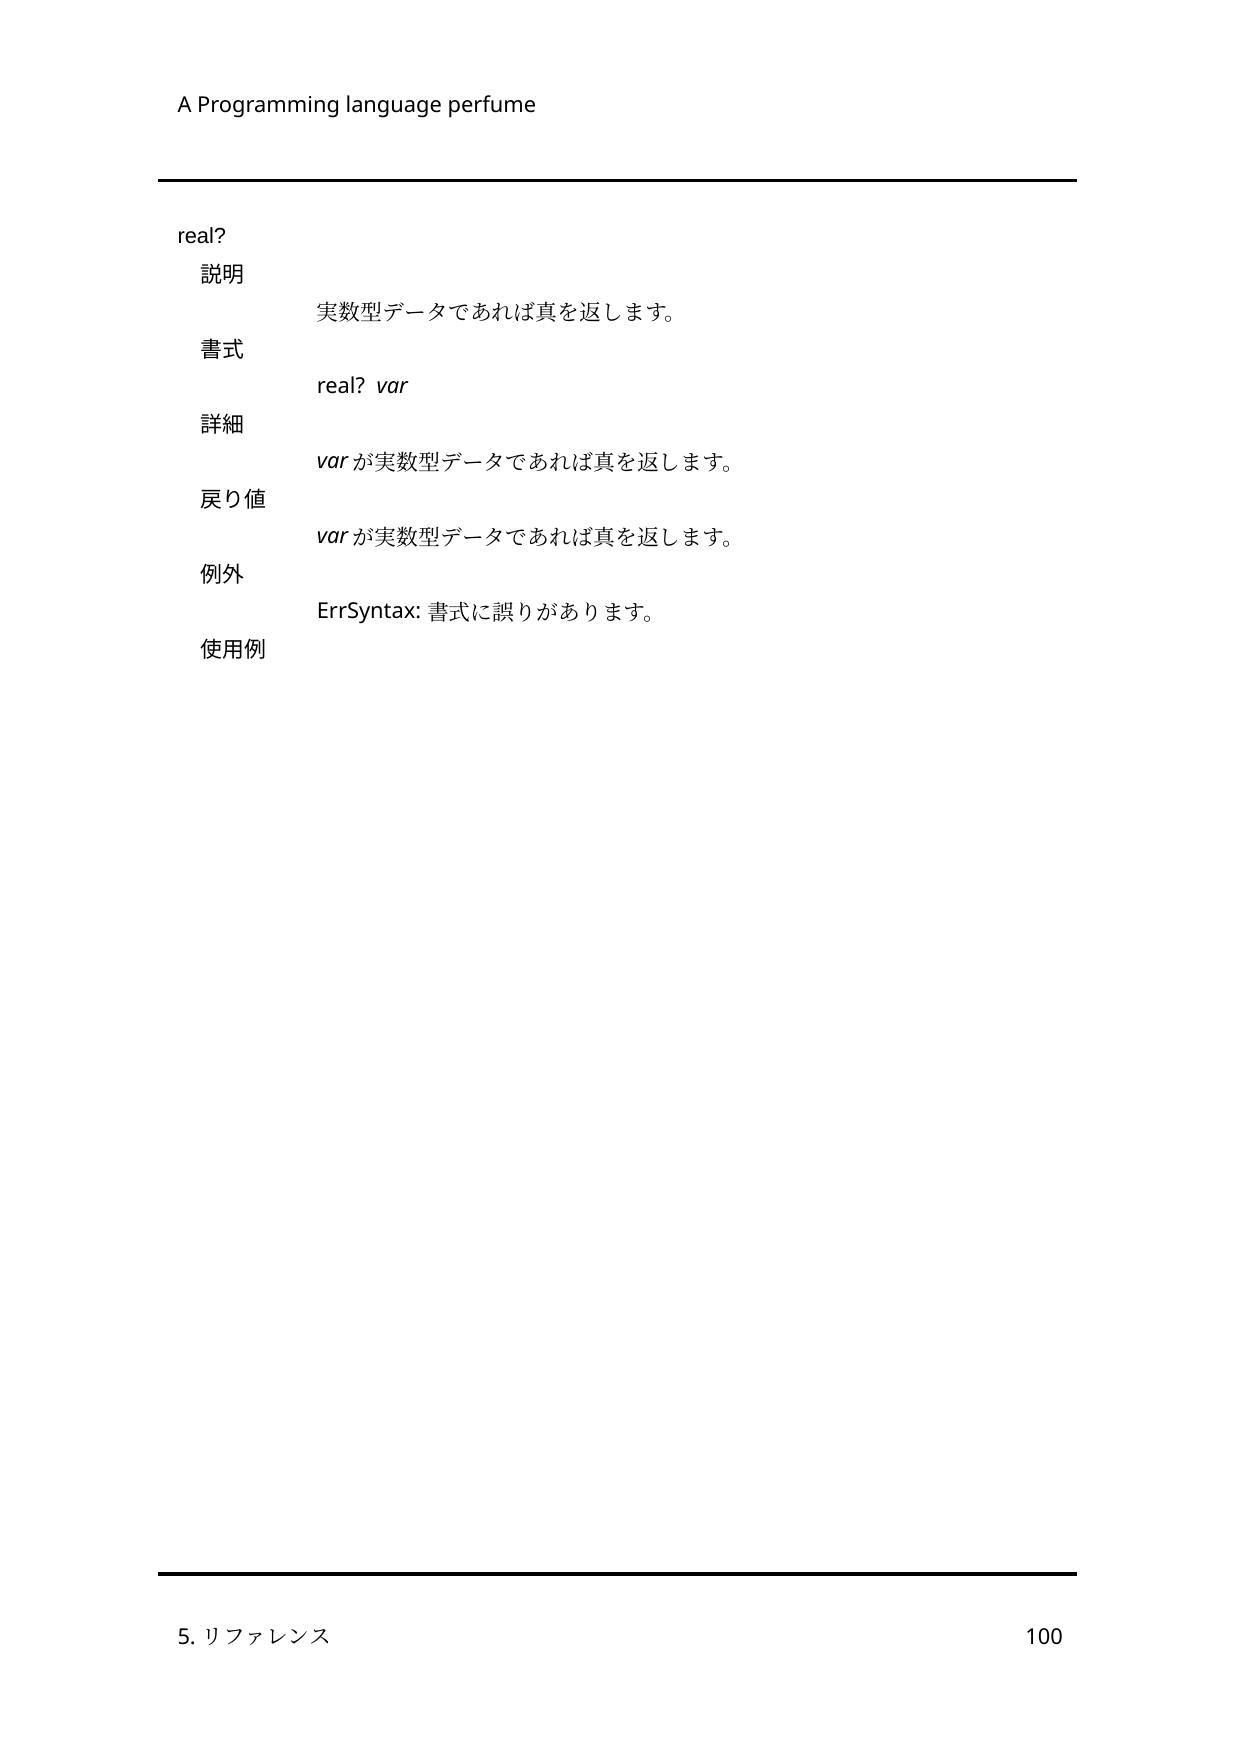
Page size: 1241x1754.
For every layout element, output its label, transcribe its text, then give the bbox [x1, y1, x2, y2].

table_cell varが実数型データであれば真を返します。 [317, 404, 1063, 479]
table_cell 例外 [200, 554, 317, 629]
table_cell ErrSyntax: 書式に誤りがあります。 [317, 554, 1063, 629]
table_cell 戻り値 [200, 479, 317, 554]
table_cell real? var [317, 329, 1063, 404]
table_header 実数型データであれば真を返します。 [317, 254, 1063, 329]
table_header 説明 [200, 254, 317, 329]
table_cell 書式 [200, 329, 317, 404]
table_cell varが実数型データであれば真を返します。 [317, 479, 1063, 554]
subtitle real? [177, 217, 1063, 254]
table_cell [317, 629, 1063, 704]
table_cell 使用例 [200, 629, 317, 704]
table_cell 詳細 [200, 404, 317, 479]
